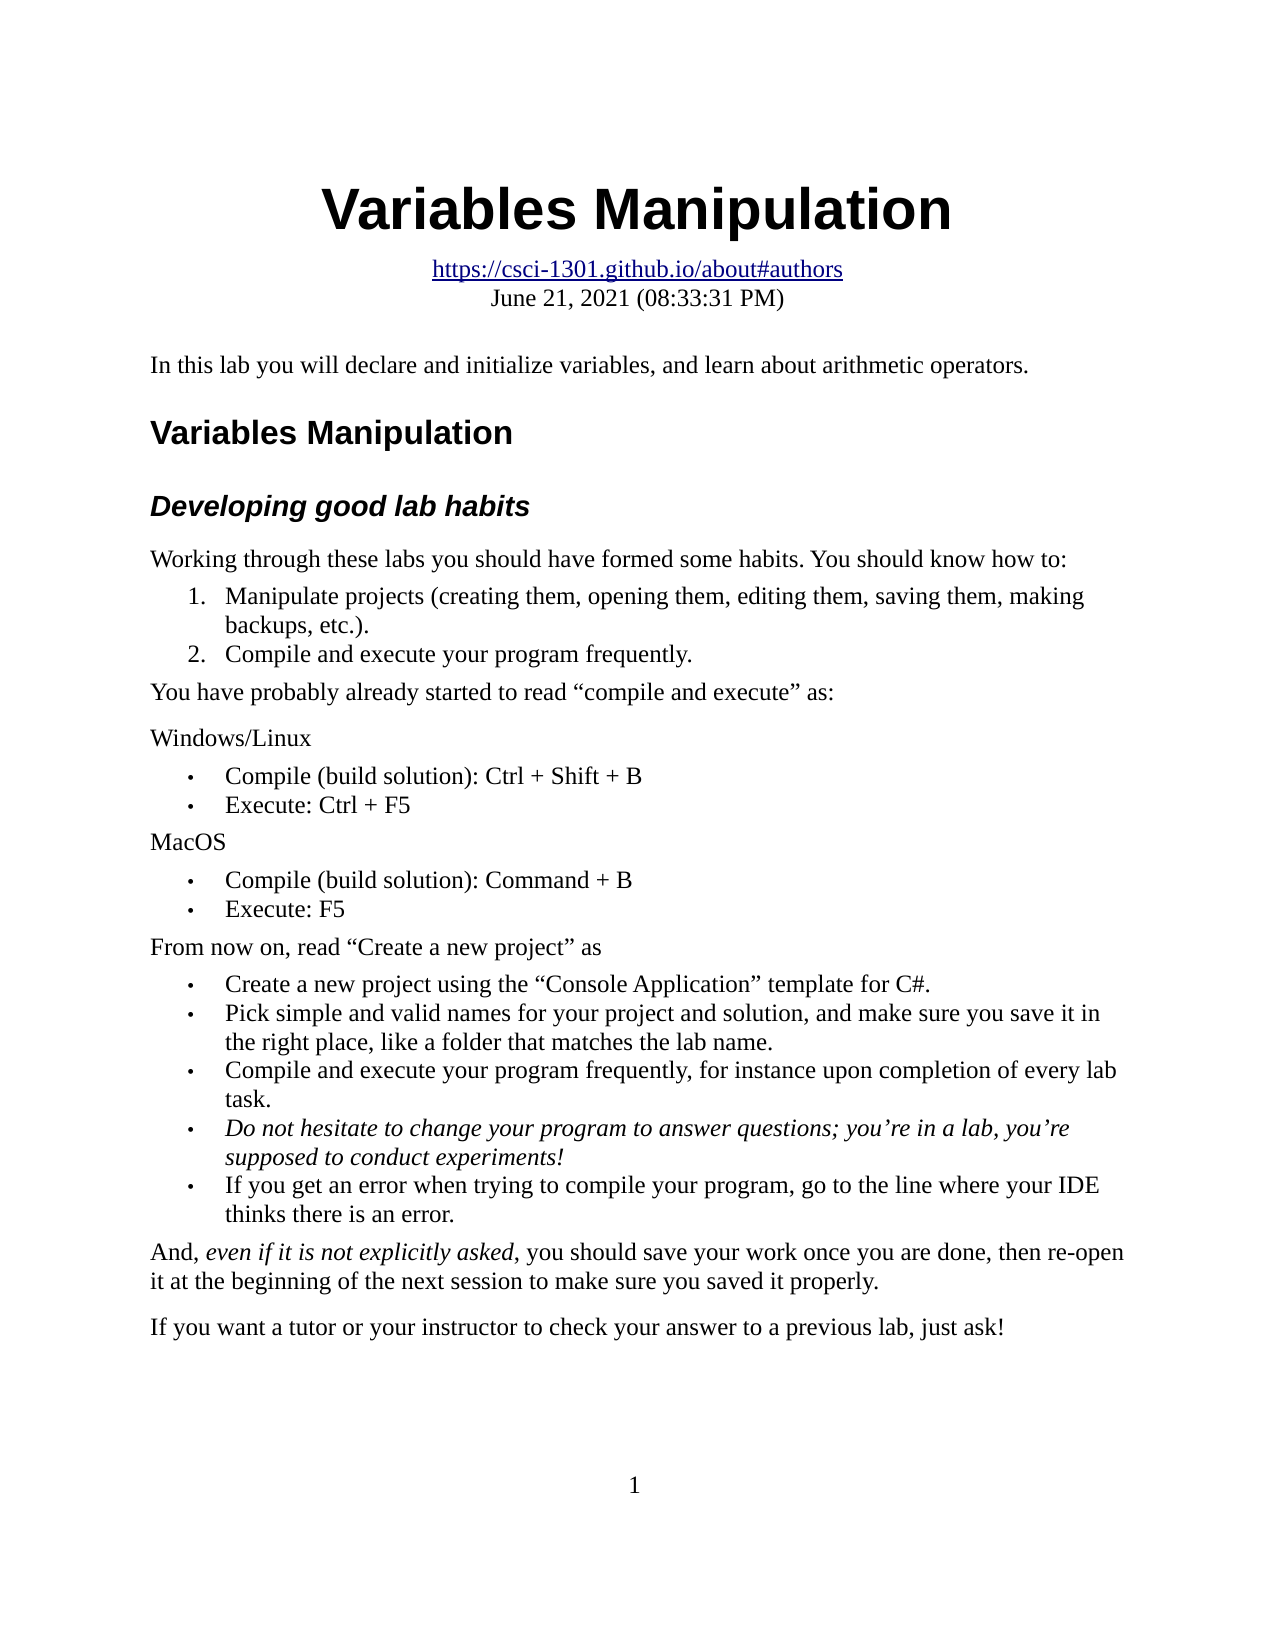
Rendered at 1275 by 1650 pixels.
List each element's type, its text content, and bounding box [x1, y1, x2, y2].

subtitle Variables Manipulation [150, 412, 1125, 451]
list Do not hesitate to change your program to answer questions; you’re in a lab, you’re supposed to conduct experiments! [187, 1113, 1125, 1171]
list Create a new project using the “Console Application” template for C#. [187, 969, 1125, 998]
text June 21, 2021 (08:33:31 PM) [150, 283, 1125, 312]
list Compile (build solution): Command + B [187, 865, 1125, 894]
text In this lab you will declare and initialize variables, and learn about arithmetic operators. [150, 350, 1125, 378]
text You have probably already started to read “compile and execute” as: [150, 677, 1125, 705]
list Compile (build solution): Ctrl + Shift + B [187, 761, 1125, 790]
list Manipulate projects (creating them, opening them, editing them, saving them, making backups, etc.). [187, 581, 1125, 639]
list If you get an error when trying to compile your program, go to the line where your IDE thinks there is an error. [187, 1171, 1125, 1228]
list Execute: F5 [187, 894, 1125, 923]
text Windows/Linux [150, 723, 1125, 752]
text From now on, read “Create a new project” as [150, 932, 1125, 960]
text And, even if it is not explicitly asked, you should save your work once you are done, then re-open it at the beginning of the next session to make sure you saved it properly. [150, 1237, 1125, 1294]
list Compile and execute your program frequently, for instance upon completion of every lab task. [187, 1056, 1125, 1113]
list Compile and execute your program frequently. [187, 639, 1125, 668]
text Working through these labs you should have formed some habits. You should know how to: [150, 544, 1125, 572]
title Variables Manipulation [150, 175, 1125, 242]
list Execute: Ctrl + F5 [187, 790, 1125, 818]
text MacOS [150, 827, 1125, 856]
text https://csci-1301.github.io/about#authors [150, 254, 1125, 283]
text If you want a tutor or your instructor to check your answer to a previous lab, just ask! [150, 1312, 1125, 1341]
list Pick simple and valid names for your project and solution, and make sure you save it in the right place, like a folder that matches the lab name. [187, 998, 1125, 1056]
subtitle Developing good lab habits [150, 489, 1125, 522]
